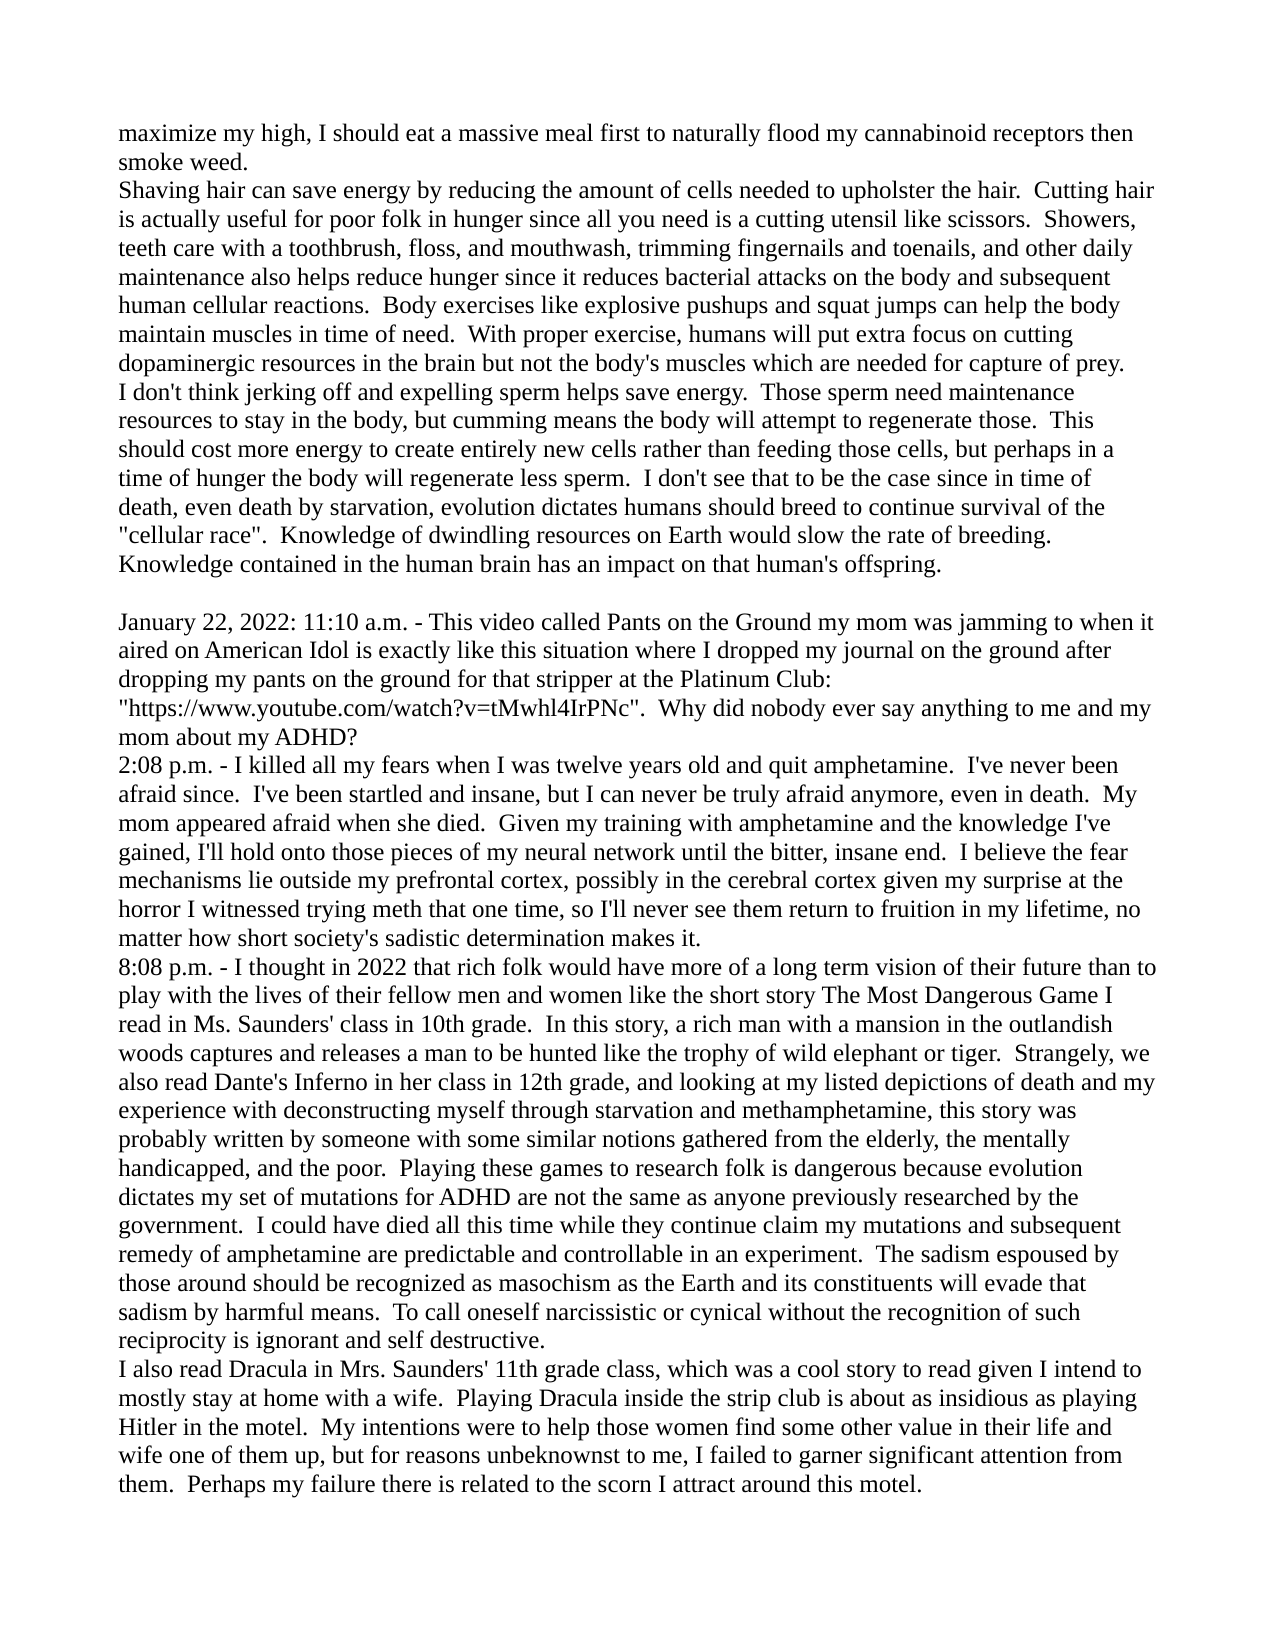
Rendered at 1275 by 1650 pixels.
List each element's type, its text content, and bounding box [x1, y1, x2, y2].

text maximize my high, I should eat a massive meal first to naturally flood my cannabinoid receptors then smoke weed. [118, 118, 1157, 176]
text I don't think jerking off and expelling sperm helps save energy. Those sperm need maintenance resources to stay in the body, but cumming means the body will attempt to regenerate those. This should cost more energy to create entirely new cells rather than feeding those cells, but perhaps in a time of hunger the body will regenerate less sperm. I don't see that to be the case since in time of death, even death by starvation, evolution dictates humans should breed to continue survival of the "cellular race". Knowledge of dwindling resources on Earth would slow the rate of breeding. Knowledge contained in the human brain has an impact on that human's offspring. [118, 377, 1157, 578]
text January 22, 2022: 11:10 a.m. - This video called Pants on the Ground my mom was jamming to when it aired on American Idol is exactly like this situation where I dropped my journal on the ground after dropping my pants on the ground for that stripper at the Platinum Club: "https://www.youtube.com/watch?v=tMwhl4IrPNc". Why did nobody ever say anything to me and my mom about my ADHD? [118, 607, 1157, 751]
text 8:08 p.m. - I thought in 2022 that rich folk would have more of a long term vision of their future than to play with the lives of their fellow men and women like the short story The Most Dangerous Game I read in Ms. Saunders' class in 10th grade. In this story, a rich man with a mansion in the outlandish woods captures and releases a man to be hunted like the trophy of wild elephant or tiger. Strangely, we also read Dante's Inferno in her class in 12th grade, and looking at my listed depictions of death and my experience with deconstructing myself through starvation and methamphetamine, this story was probably written by someone with some similar notions gathered from the elderly, the mentally handicapped, and the poor. Playing these games to research folk is dangerous because evolution dictates my set of mutations for ADHD are not the same as anyone previously researched by the government. I could have died all this time while they continue claim my mutations and subsequent remedy of amphetamine are predictable and controllable in an experiment. The sadism espoused by those around should be recognized as masochism as the Earth and its constituents will evade that sadism by harmful means. To call oneself narcissistic or cynical without the recognition of such reciprocity is ignorant and self destructive. [118, 952, 1157, 1354]
text 2:08 p.m. - I killed all my fears when I was twelve years old and quit amphetamine. I've never been afraid since. I've been startled and insane, but I can never be truly afraid anymore, even in death. My mom appeared afraid when she died. Given my training with amphetamine and the knowledge I've gained, I'll hold onto those pieces of my neural network until the bitter, insane end. I believe the fear mechanisms lie outside my prefrontal cortex, possibly in the cerebral cortex given my surprise at the horror I witnessed trying meth that one time, so I'll never see them return to fruition in my lifetime, no matter how short society's sadistic determination makes it. [118, 751, 1157, 952]
text I also read Dracula in Mrs. Saunders' 11th grade class, which was a cool story to read given I intend to mostly stay at home with a wife. Playing Dracula inside the strip club is about as insidious as playing Hitler in the motel. My intentions were to help those women find some other value in their life and wife one of them up, but for reasons unbeknownst to me, I failed to garner significant attention from them. Perhaps my failure there is related to the scorn I attract around this motel. [118, 1354, 1157, 1498]
text Shaving hair can save energy by reducing the amount of cells needed to upholster the hair. Cutting hair is actually useful for poor folk in hunger since all you need is a cutting utensil like scissors. Showers, teeth care with a toothbrush, floss, and mouthwash, trimming fingernails and toenails, and other daily maintenance also helps reduce hunger since it reduces bacterial attacks on the body and subsequent human cellular reactions. Body exercises like explosive pushups and squat jumps can help the body maintain muscles in time of need. With proper exercise, humans will put extra focus on cutting dopaminergic resources in the brain but not the body's muscles which are needed for capture of prey. [118, 176, 1157, 377]
